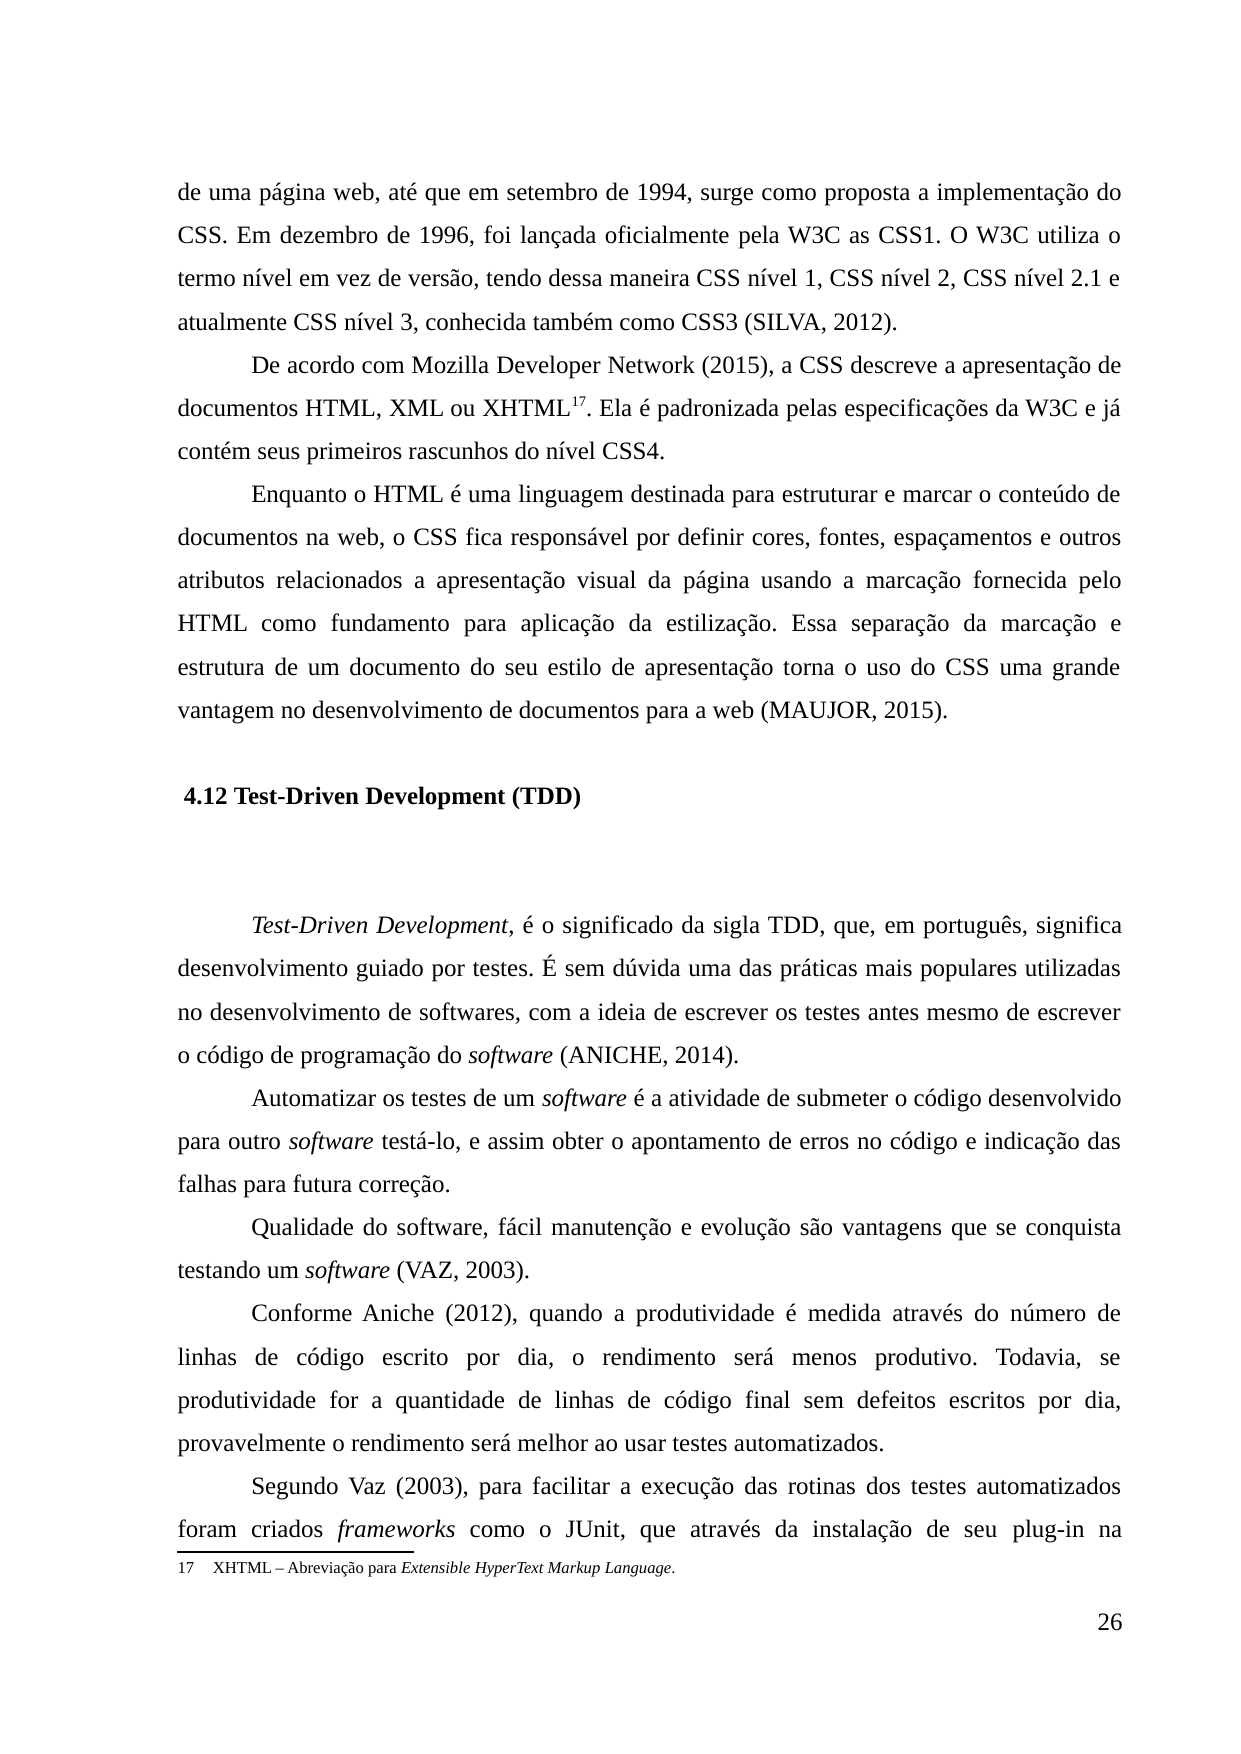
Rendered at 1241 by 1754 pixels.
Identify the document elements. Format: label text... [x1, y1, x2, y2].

text XHTML – Abreviação para Extensible HyperText Markup Language. [177, 1558, 1122, 1577]
text Conforme Aniche (2012), quando a produtividade é medida através do número de linhas de código escrito por dia, o rendimento será menos produtivo. Todavia, se produtividade for a quantidade de linhas de código final sem defeitos escritos por dia, provavelmente o rendimento será melhor ao usar testes automatizados. [177, 1298, 1122, 1457]
text Enquanto o HTML é uma linguagem destinada para estruturar e marcar o conteúdo de documentos na web, o CSS fica responsável por definir cores, fontes, espaçamentos e outros atributos relacionados a apresentação visual da página usando a marcação fornecida pelo HTML como fundamento para aplicação da estilização. Essa separação da marcação e estrutura de um documento do seu estilo de apresentação torna o uso do CSS uma grande vantagem no desenvolvimento de documentos para a web (MAUJOR, 2015). [177, 479, 1122, 723]
subtitle Test-Driven Development (TDD) [177, 781, 1122, 810]
text Automatizar os testes de um software é a atividade de submeter o código desenvolvido para outro software testá-lo, e assim obter o apontamento de erros no código e indicação das falhas para futura correção. [177, 1083, 1122, 1198]
text Test-Driven Development, é o significado da sigla TDD, que, em português, significa desenvolvimento guiado por testes. É sem dúvida uma das práticas mais populares utilizadas no desenvolvimento de softwares, com a ideia de escrever os testes antes mesmo de escrever o código de programação do software (ANICHE, 2014). [177, 910, 1122, 1068]
text de uma página web, até que em setembro de 1994, surge como proposta a implementação do CSS. Em dezembro de 1996, foi lançada oficialmente pela W3C as CSS1. O W3C utiliza o termo nível em vez de versão, tendo dessa maneira CSS nível 1, CSS nível 2, CSS nível 2.1 e atualmente CSS nível 3, conhecida também como CSS3 (SILVA, 2012). [177, 177, 1122, 335]
text Segundo Vaz (2003), para facilitar a execução das rotinas dos testes automatizados foram criados frameworks como o JUnit, que através da instalação de seu plug-in na [177, 1471, 1122, 1543]
text De acordo com Mozilla Developer Network (2015), a CSS descreve a apresentação de documentos HTML, XML ou XHTML. Ela é padronizada pelas especificações da W3C e já contém seus primeiros rascunhos do nível CSS4. [177, 350, 1122, 465]
text Qualidade do software, fácil manutenção e evolução são vantagens que se conquista testando um software (VAZ, 2003). [177, 1212, 1122, 1284]
